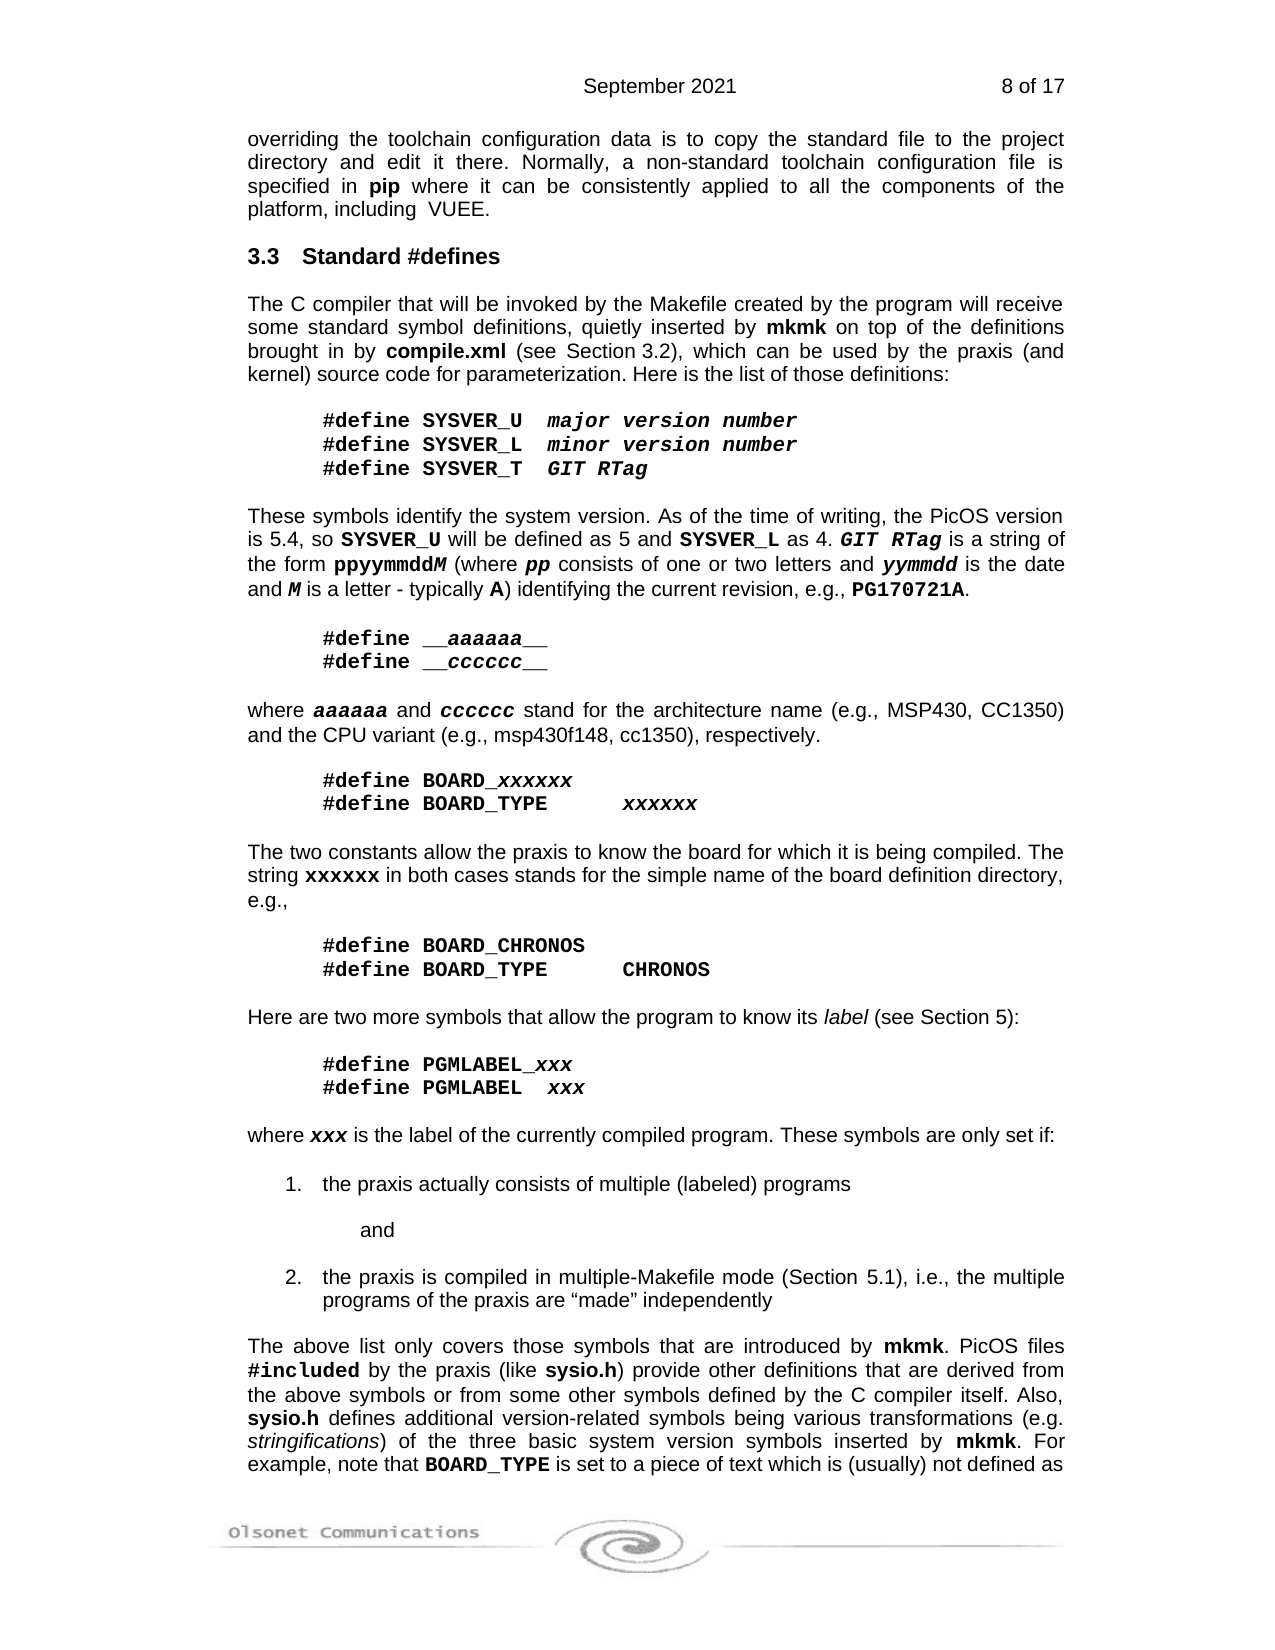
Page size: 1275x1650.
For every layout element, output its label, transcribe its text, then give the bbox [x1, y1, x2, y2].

text #define PGMLABEL_xxx [247, 1052, 1065, 1077]
subtitle Standard #defines [247, 244, 1065, 269]
text #define SYSVER_T GIT RTag [247, 458, 1065, 481]
text The C compiler that will be invoked by the Makefile created by the program will receive some standard symbol definitions, quietly inserted by mkmk on top of the definitions brought in by compile.xml (see Section 3.2), which can be used by the praxis (and kernel) source code for parameterization. Here is the list of those definitions: [247, 293, 1065, 386]
text #define BOARD_TYPE CHRONOS [247, 959, 1065, 982]
text The above list only covers those symbols that are introduced by mkmk. PicOS files #included by the praxis (like sysio.h) provide other definitions that are derived from the above symbols or from some other symbols defined by the C compiler itself. Also, sysio.h defines additional version-related symbols being various transformations (e.g. stringifications) of the three basic system version symbols inserted by mkmk. For example, note that BOARD_TYPE is set to a piece of text which is (usually) not defined as [247, 1335, 1065, 1478]
text These symbols identify the system version. As of the time of writing, the PicOS version is 5.4, so SYSVER_U will be defined as 5 and SYSVER_L as 4. GIT RTag is a string of the form ppyymmddM (where pp consists of one or two letters and yymmdd is the date and M is a letter - typically A) identifying the current revision, e.g., PG170721A. [247, 504, 1065, 603]
text #define SYSVER_L minor version number [247, 434, 1065, 458]
list the praxis actually consists of multiple (labeled) programs [285, 1172, 1065, 1196]
text Here are two more symbols that allow the program to know its label (see Section 5): [247, 1006, 1065, 1029]
text #define SYSVER_U major version number [247, 409, 1065, 434]
text #define PGMLABEL xxx [247, 1077, 1065, 1101]
text #define BOARD_xxxxxx [247, 770, 1065, 793]
text The two constants allow the praxis to know the board for which it is being compiled. The string xxxxxx in both cases stands for the simple name of the board definition directory, e.g., [247, 840, 1065, 912]
text where aaaaaa and cccccc stand for the architecture name (e.g., MSP430, CC1350) and the CPU variant (e.g., msp430f148, cc1350), respectively. [247, 698, 1065, 747]
text where xxx is the label of the currently compiled program. These symbols are only set if: [247, 1124, 1065, 1149]
text #define BOARD_TYPE xxxxxx [247, 793, 1065, 817]
text #define __aaaaaa__ [247, 626, 1065, 651]
list the praxis is compiled in multiple-Makefile mode (Section 5.1), i.e., the multiple programs of the praxis are “made” independently [285, 1265, 1065, 1312]
text #define BOARD_CHRONOS [247, 935, 1065, 959]
list and [322, 1219, 1065, 1242]
text overriding the toolchain configuration data is to copy the standard file to the project directory and edit it there. Normally, a non-standard toolchain configuration file is specified in pip where it can be consistently applied to all the components of the platform, including VUEE. [247, 128, 1065, 221]
text #define __cccccc__ [247, 651, 1065, 675]
picture [210, 1504, 1065, 1596]
